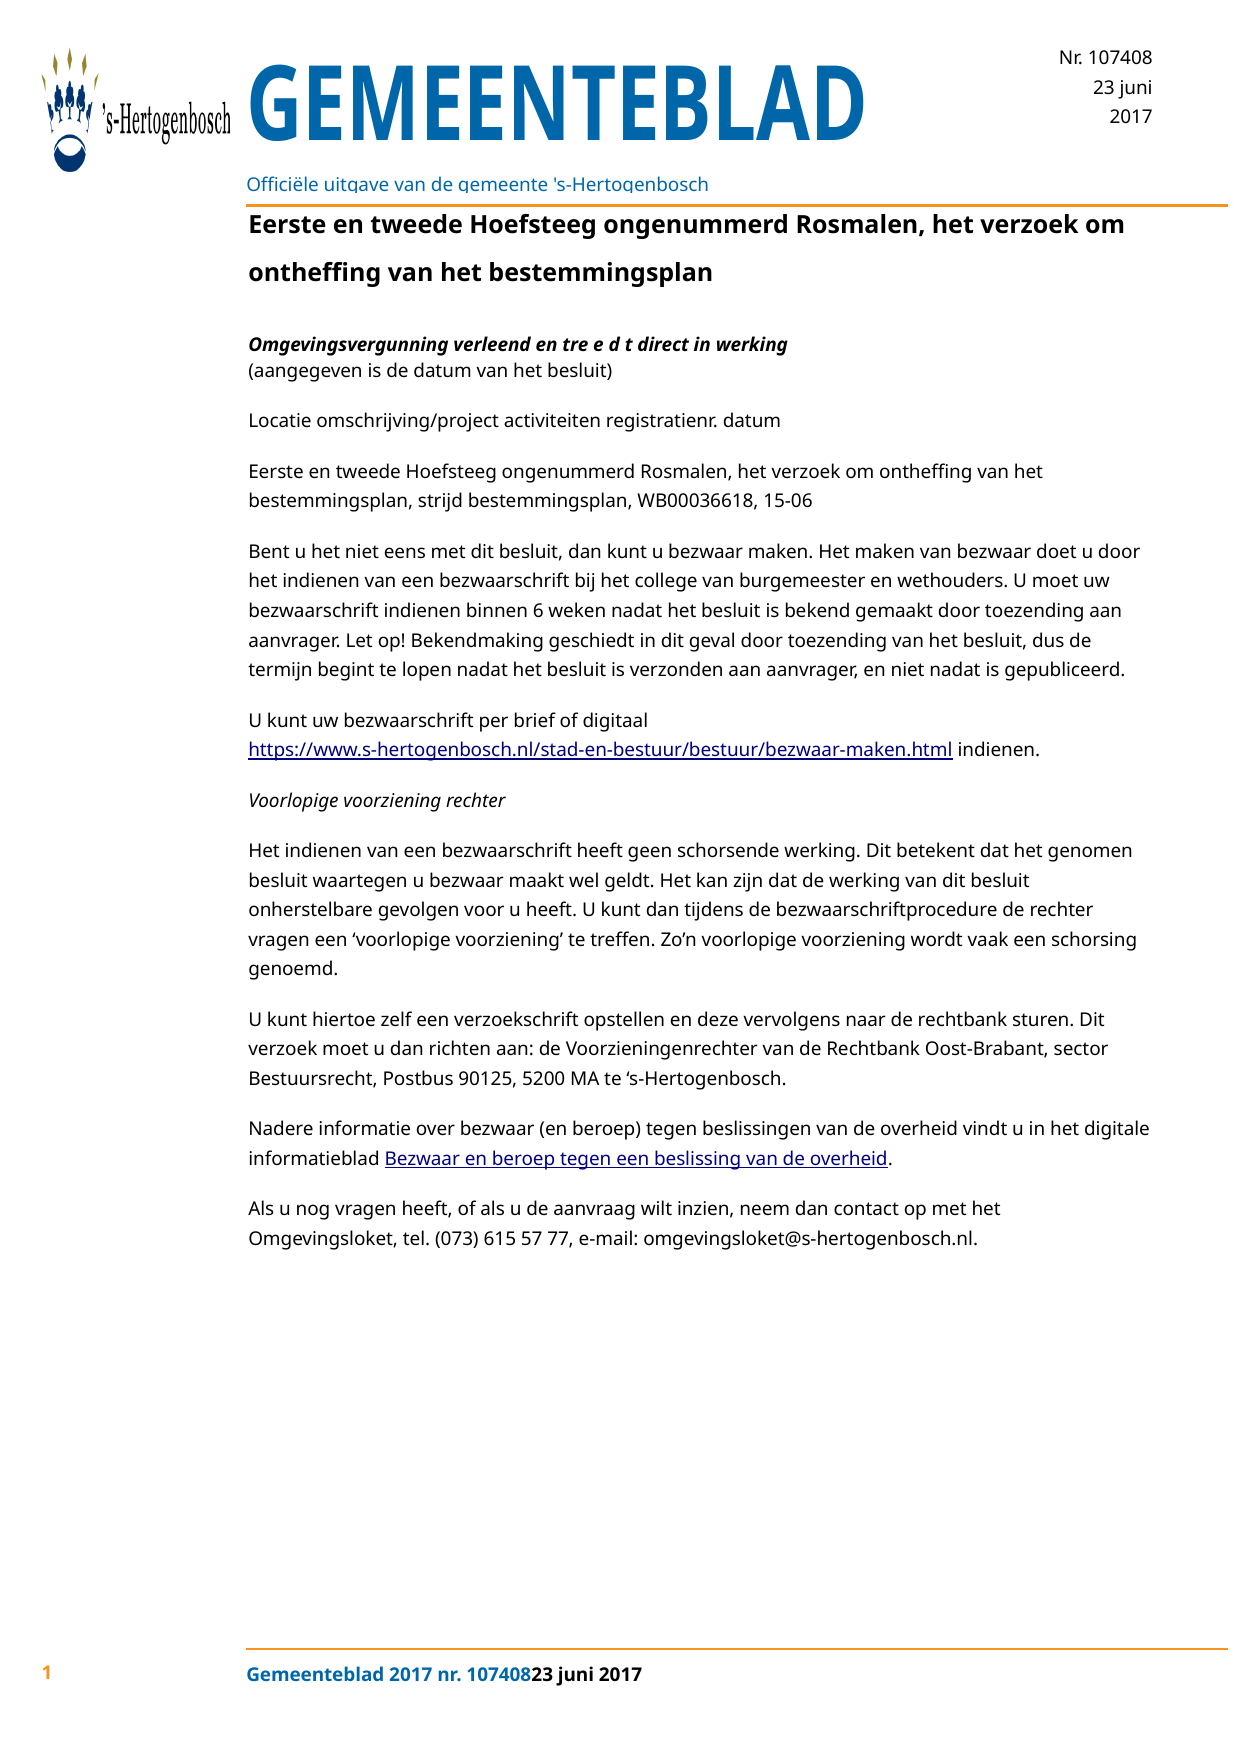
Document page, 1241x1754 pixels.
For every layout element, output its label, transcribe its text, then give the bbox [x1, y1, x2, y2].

text Als u nog vragen heeft, of als u de aanvraag wilt inzien, neem dan contact op met het Omgevingsloket, tel. (073) 615 57 77, e-mail: omgevingsloket@s-hertogenbosch.nl. [248, 1196, 1152, 1251]
text (aangegeven is de datum van het besluit) [248, 357, 1152, 383]
text Locatie omschrijving/project activiteiten registratienr. datum [248, 408, 1152, 433]
text U kunt hiertoe zelf een verzoekschrift opstellen en deze vervolgens naar de rechtbank sturen. Dit verzoek moet u dan richten aan: de Voorzieningenrechter van de Rechtbank Oost-Brabant, sector Bestuursrecht, Postbus 90125, 5200 MA te ‘s-Hertogenbosch. [248, 1006, 1152, 1091]
text Eerste en tweede Hoefsteeg ongenummerd Rosmalen, het verzoek om ontheffing van het bestemmingsplan [248, 207, 1152, 288]
text Nadere informatie over bezwaar (en beroep) tegen beslissingen van de overheid vindt u in het digitale informatieblad Bezwaar en beroep tegen een beslissing van de overheid. [248, 1116, 1152, 1171]
text U kunt uw bezwaarschrift per brief of digitaal https://www.s-hertogenbosch.nl/stad-en-bestuur/bestuur/bezwaar-maken.html indienen. [248, 707, 1152, 762]
text Eerste en tweede Hoefsteeg ongenummerd Rosmalen, het verzoek om ontheffing van het bestemmingsplan, strijd bestemmingsplan, WB00036618, 15-06 [248, 458, 1152, 513]
text Het indienen van een bezwaarschrift heeft geen schorsende werking. Dit betekent dat het genomen besluit waartegen u bezwaar maakt wel geldt. Het kan zijn dat de werking van dit besluit onherstelbare gevolgen voor u heeft. U kunt dan tijdens de bezwaarschriftprocedure de rechter vragen een ‘voorlopige voorziening’ te treffen. Zo’n voorlopige voorziening wordt vaak een schorsing genoemd. [248, 837, 1152, 981]
text Bent u het niet eens met dit besluit, dan kunt u bezwaar maken. Het maken van bezwaar doet u door het indienen van een bezwaarschrift bij het college van burgemeester en wethouders. U moet uw bezwaarschrift indienen binnen 6 weken nadat het besluit is bekend gemaakt door toezending aan aanvrager. Let op! Bekendmaking geschiedt in dit geval door toezending van het besluit, dus de termijn begint te lopen nadat het besluit is verzonden aan aanvrager, en niet nadat is gepubliceerd. [248, 538, 1152, 682]
picture [41, 47, 231, 172]
text Omgevingsvergunning verleend en tre e d t direct in werking [248, 331, 1152, 357]
text Voorlopige voorziening rechter [248, 787, 1152, 812]
